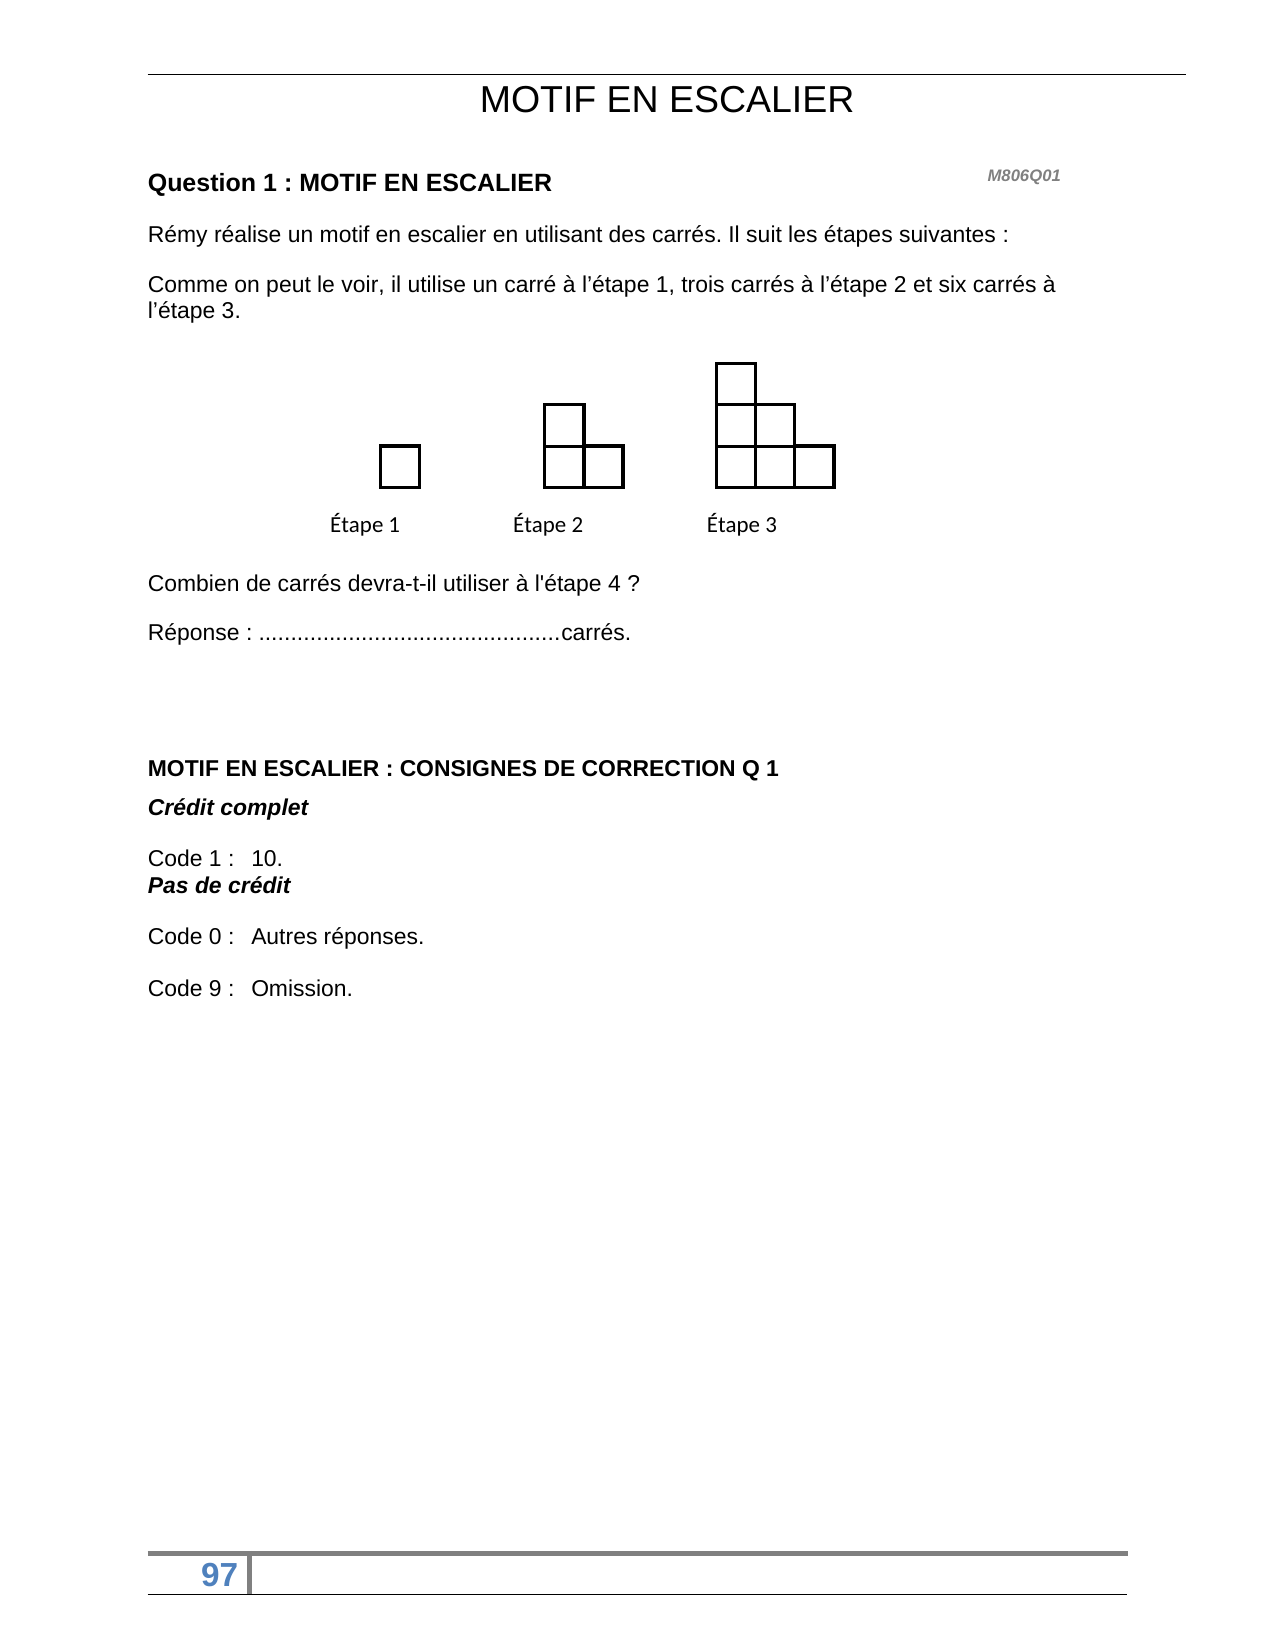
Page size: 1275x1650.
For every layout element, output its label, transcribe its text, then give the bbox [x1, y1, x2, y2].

text Rémy réalise un motif en escalier en utilisant des carrés. Il suit les étapes suivantes : [148, 221, 1127, 248]
text Crédit complet [148, 794, 1127, 820]
text Combien de carrés devra-t-il utiliser à l'étape 4 ? [148, 346, 1127, 596]
text Code 9 : Omission. [148, 974, 1127, 1001]
subtitle Question 1 : motif EN ESCALIER M806Q01 [148, 166, 1127, 196]
text Code 0 : Autres réponses. [148, 923, 1127, 949]
subtitle Motif EN ESCALIER [148, 75, 1186, 120]
text motif EN ESCALIER : CONSIGNES DE CORRECTION Q 1 [148, 755, 1127, 782]
text Réponse : carrés. [148, 619, 1118, 646]
text Pas de crédit [148, 872, 1127, 898]
text Code 1 : 10. [148, 845, 1127, 872]
text Comme on peut le voir, il utilise un carré à l’étape 1, trois carrés à l’étape 2 et six carrés à l’étape 3. [148, 271, 1127, 323]
